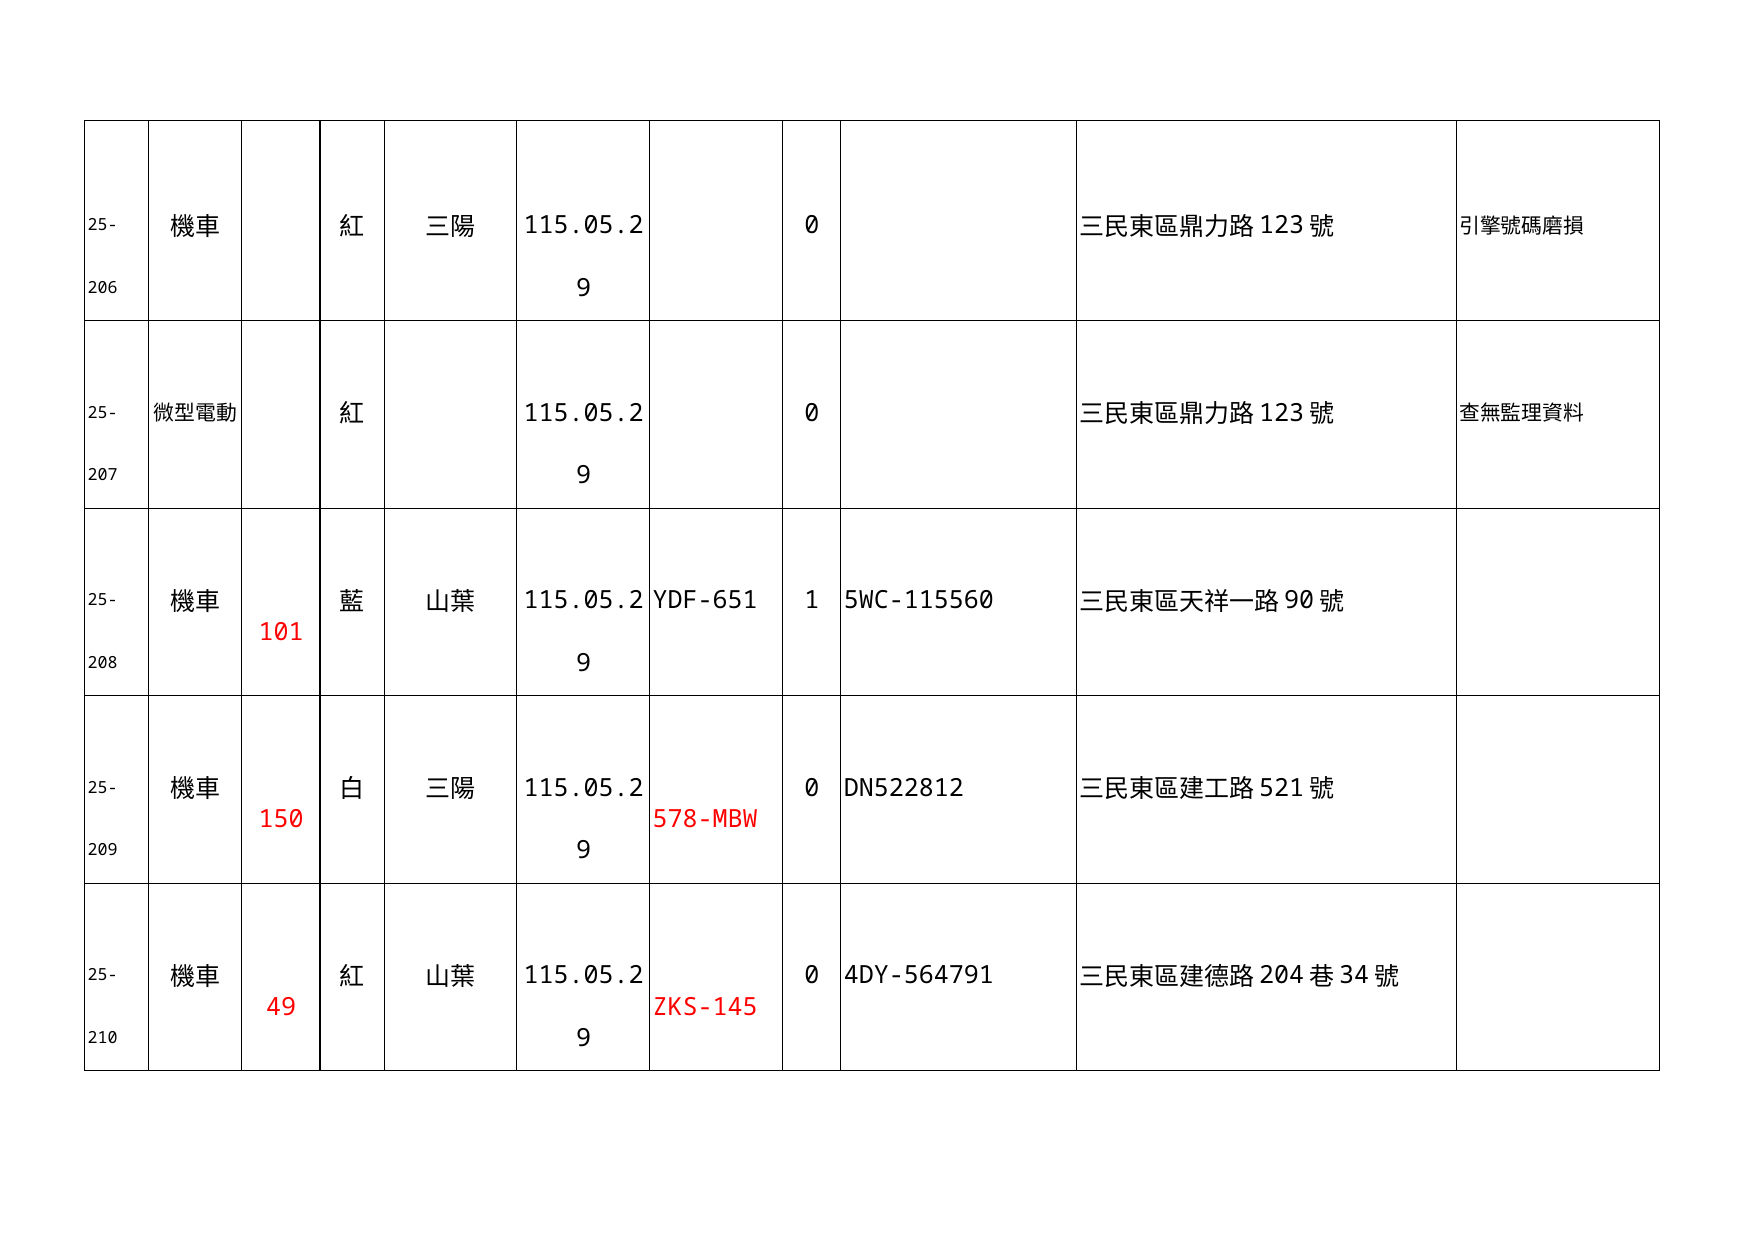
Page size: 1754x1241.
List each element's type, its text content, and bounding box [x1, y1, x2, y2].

table_cell 115.05.29 [517, 121, 649, 320]
table_cell 機車 [149, 509, 241, 695]
table_cell 25-206 [85, 121, 148, 320]
table_cell ZKS-145 [650, 884, 782, 1070]
table_cell 5WC-115560 [841, 509, 1076, 695]
table_cell 白 [321, 696, 384, 883]
table_cell 115.05.29 [517, 696, 649, 883]
table_cell DN522812 [841, 696, 1076, 883]
table_cell 25-207 [85, 321, 148, 508]
table_cell 三民東區鼎力路123號 [1077, 121, 1456, 320]
table_cell 115.05.29 [517, 884, 649, 1070]
table_cell [1457, 884, 1659, 1070]
table_cell 4DY-564791 [841, 884, 1076, 1070]
table_cell [1457, 509, 1659, 695]
table_cell 紅 [321, 321, 384, 508]
table_cell 機車 [149, 696, 241, 883]
table_cell 115.05.29 [517, 509, 649, 695]
table_cell [650, 321, 782, 508]
table_cell 三民東區天祥一路90號 [1077, 509, 1456, 695]
table_cell 0 [783, 121, 840, 320]
table_cell 0 [783, 696, 840, 883]
table_cell 三民東區建德路204巷34號 [1077, 884, 1456, 1070]
table_cell 1 [783, 509, 840, 695]
table_cell 25-210 [85, 884, 148, 1070]
table_cell 藍 [321, 509, 384, 695]
table_cell [1457, 696, 1659, 883]
table_cell 查無監理資料 [1457, 321, 1659, 508]
table_cell 山葉 [385, 884, 516, 1070]
table_cell [650, 121, 782, 320]
table_cell 0 [783, 884, 840, 1070]
table_cell 紅 [321, 884, 384, 1070]
table_cell 機車 [149, 884, 241, 1070]
table_cell 引擎號碼磨損 [1457, 121, 1659, 320]
table_cell 25-209 [85, 696, 148, 883]
table_cell [242, 321, 319, 508]
table_cell [242, 121, 319, 320]
table_cell 三民東區建工路521號 [1077, 696, 1456, 883]
table_cell 三民東區鼎力路123號 [1077, 321, 1456, 508]
table_cell YDF-651 [650, 509, 782, 695]
table_cell 49 [242, 884, 319, 1070]
table_cell 0 [783, 321, 840, 508]
table_cell 150 [242, 696, 319, 883]
table_cell [385, 321, 516, 508]
table_cell 山葉 [385, 509, 516, 695]
table_cell 機車 [149, 121, 241, 320]
table_cell 101 [242, 509, 319, 695]
table_cell [841, 321, 1076, 508]
table_cell 微型電動 [149, 321, 241, 508]
table_cell 25-208 [85, 509, 148, 695]
table_cell 三陽 [385, 696, 516, 883]
table_cell 578-MBW [650, 696, 782, 883]
table_cell 115.05.29 [517, 321, 649, 508]
table_cell 紅 [321, 121, 384, 320]
table_cell [841, 121, 1076, 320]
table_cell 三陽 [385, 121, 516, 320]
